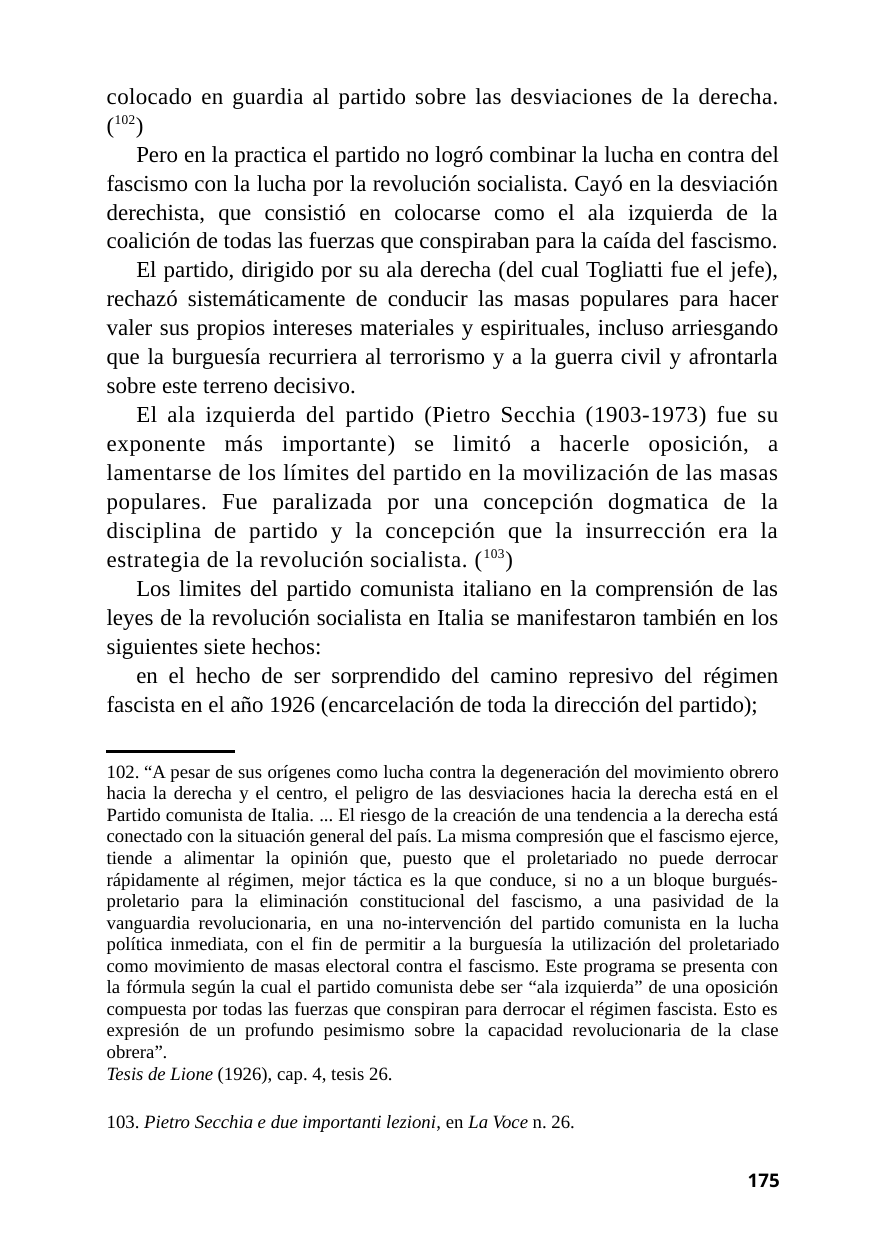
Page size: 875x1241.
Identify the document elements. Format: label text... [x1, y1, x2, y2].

text “A pesar de sus orígenes como lucha contra la degeneración del movimiento obrero hacia la derecha y el centro, el peligro de las desviaciones hacia la derecha está en el Partido comunista de Italia. ... El riesgo de la creación de una tendencia a la derecha está conectado con la situación general del país. La misma compresión que el fascismo ejerce, tiende a alimentar la opinión que, puesto que el proletariado no puede derrocar rápidamente al régimen, mejor táctica es la que conduce, si no a un bloque burgués-proletario para la eliminación constitucional del fascismo, a una pasividad de la vanguardia revolucionaria, en una no-intervención del partido comunista en la lucha política inmediata, con el fin de permitir a la burguesía la utilización del proletariado como movimiento de masas electoral contra el fascismo. Este programa se presenta con la fórmula según la cual el partido comunista debe ser “ala izquierda” de una oposición compuesta por todas las fuerzas que conspiran para derrocar el régimen fascista. Esto es expresión de un profundo pesimismo sobre la capacidad revolucionaria de la clase obrera”. [103, 758, 782, 1062]
text Tesis de Lione (1926), cap. 4, tesis 26. [106, 1062, 779, 1084]
text en el hecho de ser sorprendido del camino represivo del régimen fascista en el año 1926 (encarcelación de toda la dirección del partido); [106, 662, 779, 717]
text colocado en guardia al partido sobre las desviaciones de la derecha. () [106, 83, 779, 138]
text El partido, dirigido por su ala derecha (del cual Togliatti fue el jefe), rechazó sistemáticamente de conducir las masas populares para hacer valer sus propios intereses materiales y espirituales, incluso arriesgando que la burguesía recurriera al terrorismo y a la guerra civil y afrontarla sobre este terreno decisivo. [106, 256, 779, 399]
text Pietro Secchia e due importanti lezioni, en La Voce n. 26. [103, 1108, 782, 1133]
text Los limites del partido comunista italiano en la comprensión de las leyes de la revolución socialista en Italia se manifestaron también en los siguientes siete hechos: [106, 575, 779, 659]
text Pero en la practica el partido no logró combinar la lucha en contra del fascismo con la lucha por la revolución socialista. Cayó en la desviación derechista, que consistió en colocarse como el ala izquierda de la coalición de todas las fuerzas que conspiraban para la caída del fascismo. [106, 141, 779, 254]
text El ala izquierda del partido (Pietro Secchia (1903-1973) fue su exponente más importante) se limitó a hacerle oposición, a lamentarse de los límites del partido en la movilización de las masas populares. Fue paralizada por una concepción dogmatica de la disciplina de partido y la concepción que la insurrección era la estrategia de la revolución socialista. () [106, 401, 779, 572]
